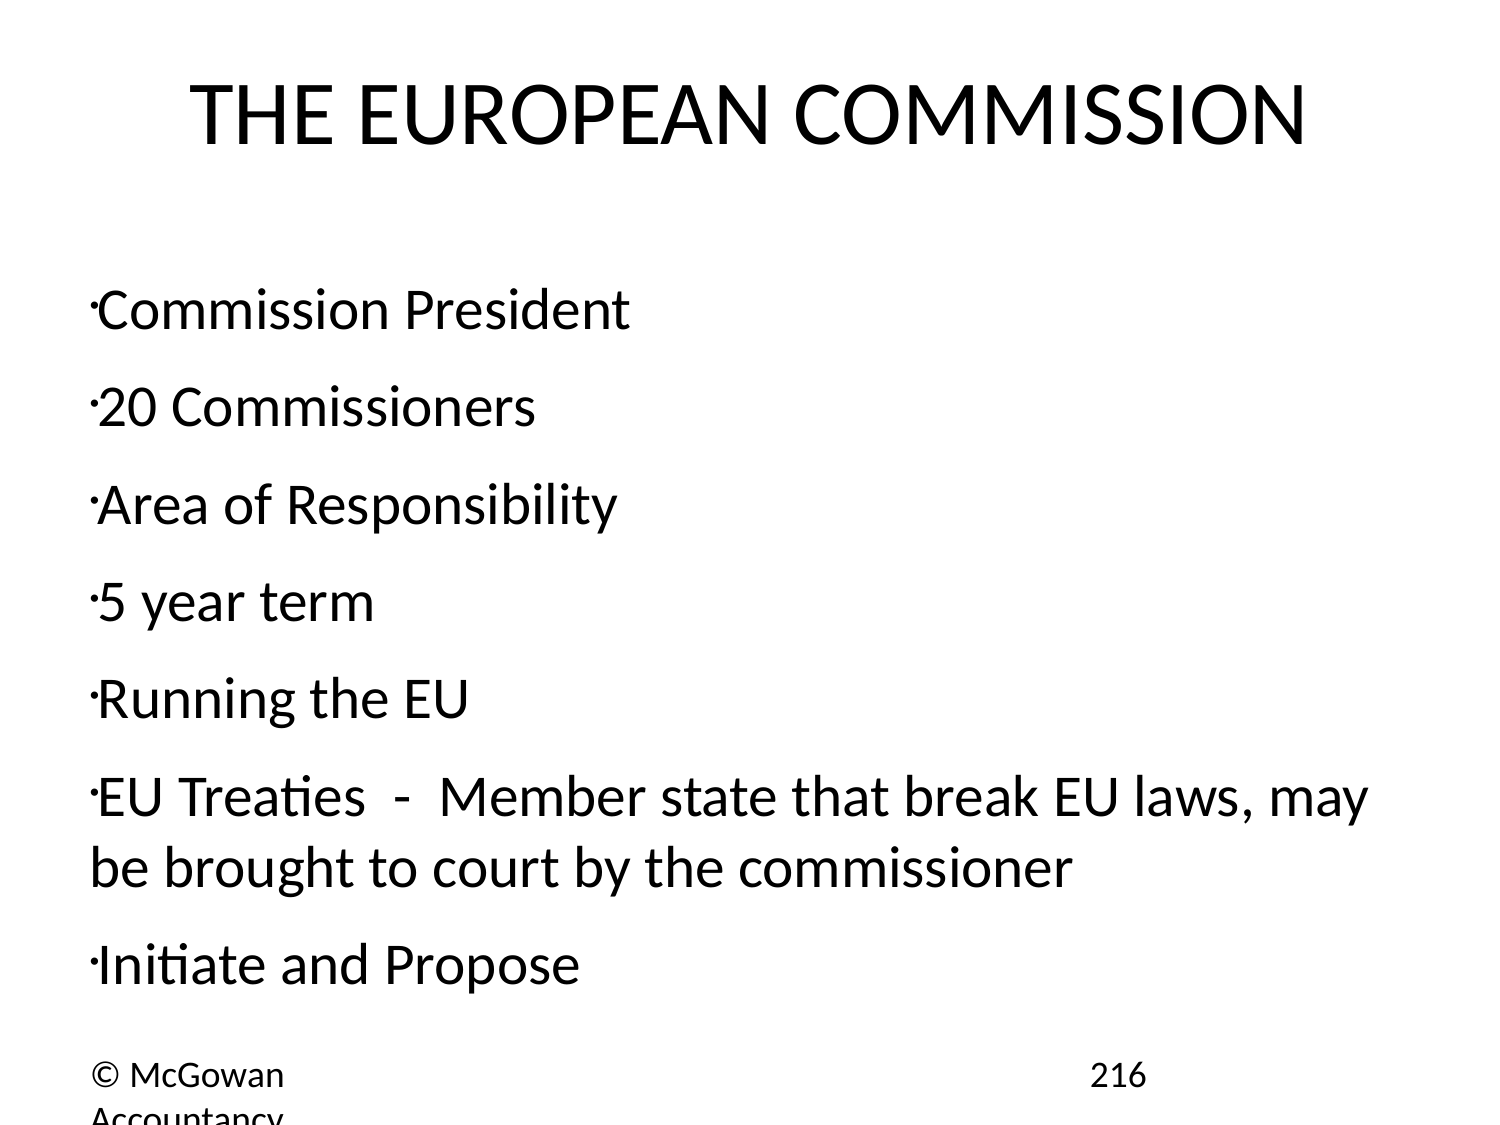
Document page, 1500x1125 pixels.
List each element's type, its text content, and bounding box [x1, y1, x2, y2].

text_box [1074, 1042, 1425, 1103]
title THE EUROPEAN COMMISSION [75, 45, 1425, 233]
list Commission President 20 Commissioners Area of Responsibility 5 year term Running the EU EU Treaties - Member state that break EU laws, may be brought to court by the commissioner Initiate and Propose [75, 262, 1425, 1005]
text_box © McGowan Accountancy Services [75, 1042, 425, 1103]
